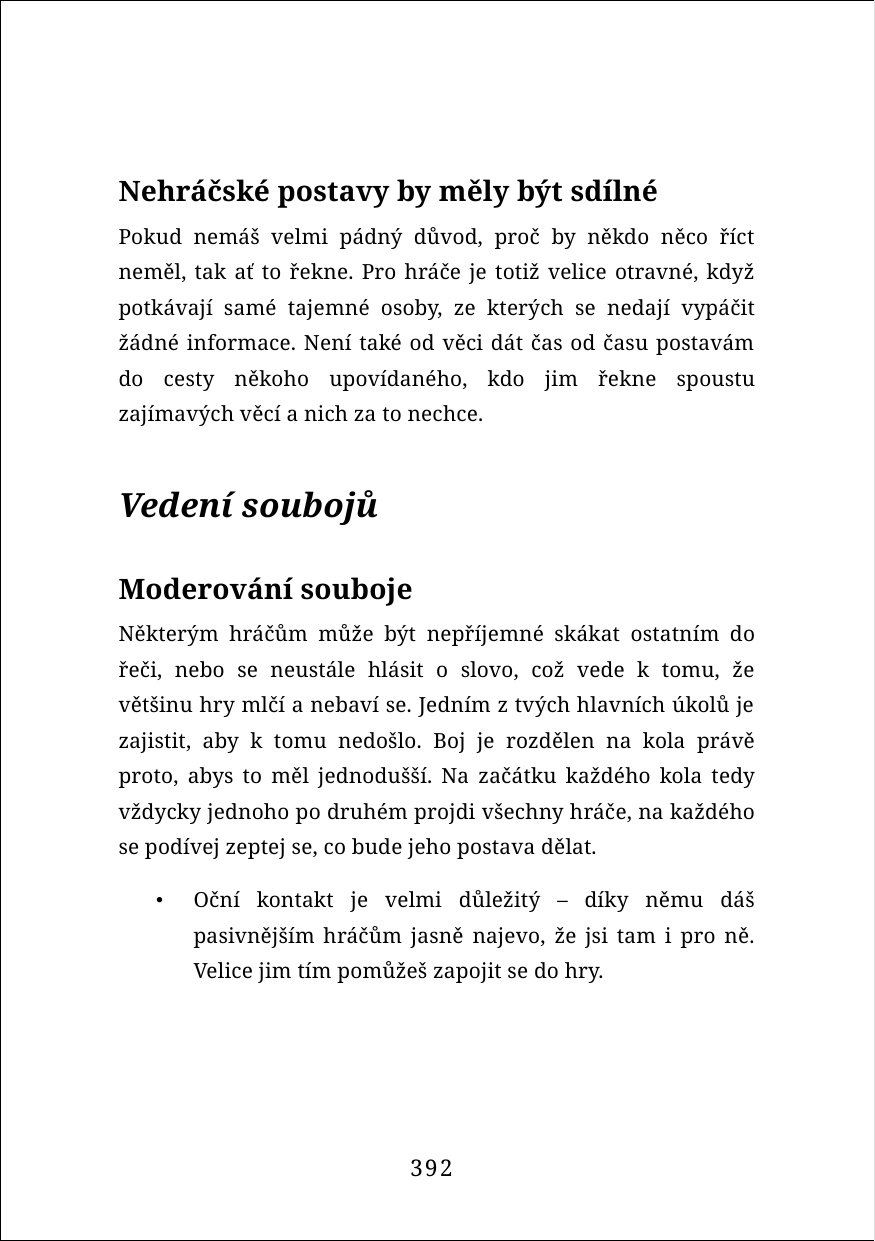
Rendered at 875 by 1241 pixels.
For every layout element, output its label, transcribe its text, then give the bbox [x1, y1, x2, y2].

text Pokud nemáš velmi pádný důvod, proč by někdo něco říct neměl, tak ať to řekne. Pro hráče je totiž velice otravné, když potkávají samé tajemné osoby, ze kterých se nedají vypáčit žádné informace. Není také od věci dát čas od času postavám do cesty někoho upovídaného, kdo jim řekne spoustu zajímavých věcí a nich za to nechce. [118, 222, 756, 428]
subtitle Vedení soubojů [118, 482, 756, 528]
subtitle Nehráčské postavy by měly být sdílné [118, 172, 756, 210]
list Oční kontakt je velmi důležitý – díky němu dáš pasivnějším hráčům jasně najevo, že jsi tam i pro ně. Velice jim tím pomůžeš zapojit se do hry. [156, 886, 756, 985]
subtitle Moderování souboje [118, 569, 756, 607]
text Některým hráčům může být nepříjemné skákat ostatním do řeči, nebo se neustále hlásit o slovo, což vede k tomu, že většinu hry mlčí a nebaví se. Jedním z tvých hlavních úkolů je zajistit, aby k tomu nedošlo. Boj je rozdělen na kola právě proto, abys to měl jednodušší. Na začátku každého kola tedy vždycky jednoho po druhém projdi všechny hráče, na každého se podívej zeptej se, co bude jeho postava dělat. [118, 619, 756, 861]
